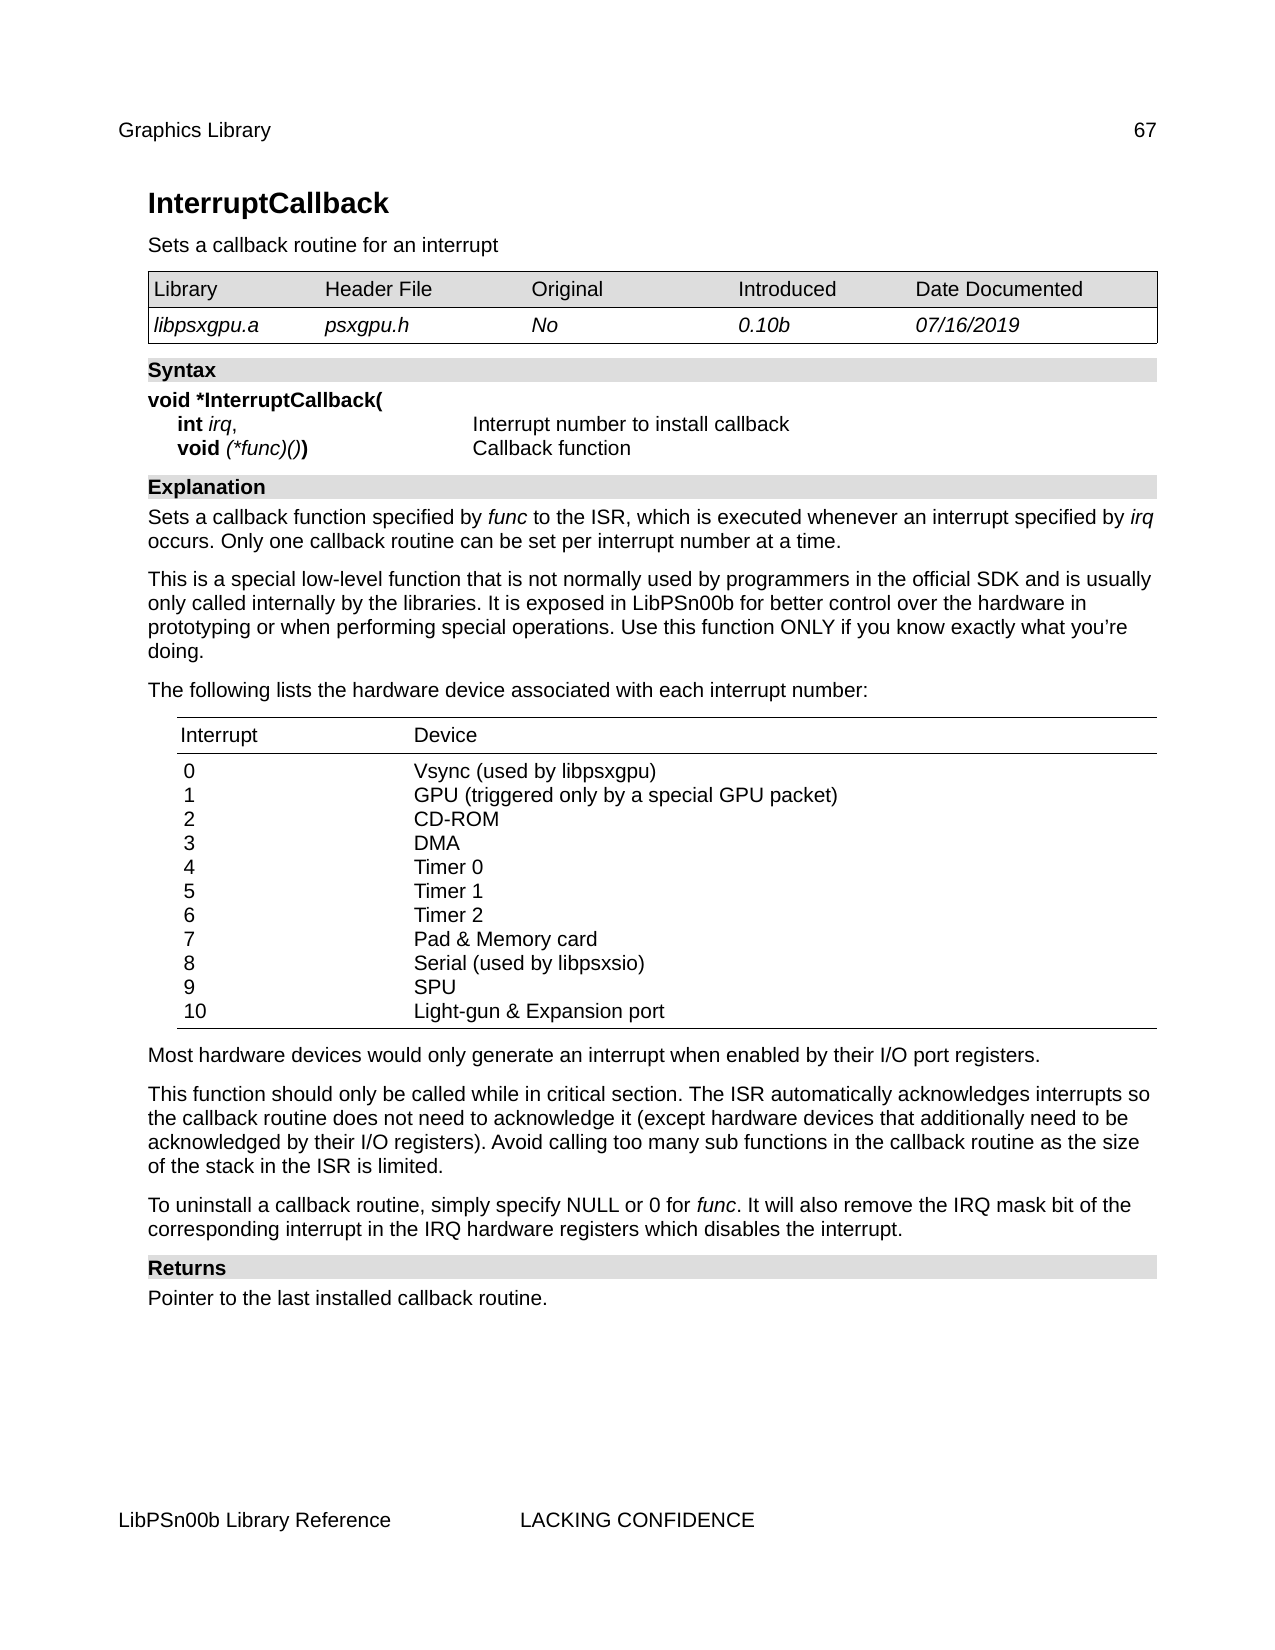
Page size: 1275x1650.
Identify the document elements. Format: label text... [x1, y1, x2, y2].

text Library Header File Original Introduced Date Documented [149, 272, 1157, 307]
text 1 GPU (triggered only by a special GPU packet) [177, 777, 1157, 801]
text Most hardware devices would only generate an interrupt when enabled by their I/O port registers. [148, 1043, 1157, 1067]
subtitle Explanation [148, 475, 1157, 499]
text 10 Light-gun & Expansion port [177, 992, 1157, 1028]
text libpsxgpu.a psxgpu.h No 0.10b 07/16/2019 [149, 308, 1157, 343]
text 4 Timer 0 [177, 848, 1157, 872]
text 6 Timer 2 [177, 896, 1157, 920]
text Sets a callback routine for an interrupt [148, 232, 1157, 256]
text To uninstall a callback routine, simply specify NULL or 0 for func. It will also remove the IRQ mask bit of the corresponding interrupt in the IRQ hardware registers which disables the interrupt. [148, 1193, 1157, 1241]
text The following lists the hardware device associated with each interrupt number: [148, 678, 1157, 702]
text This is a special low-level function that is not normally used by programmers in the official SDK and is usually only called internally by the libraries. It is exposed in LibPSn00b for better control over the hardware in prototyping or when performing special operations. Use this function ONLY if you know exactly what you’re doing. [148, 567, 1157, 663]
text Sets a callback function specified by func to the ISR, which is executed whenever an interrupt specified by irq occurs. Only one callback routine can be set per interrupt number at a time. [148, 504, 1157, 552]
text 2 CD-ROM [177, 801, 1157, 824]
text 5 Timer 1 [177, 872, 1157, 896]
text 0 Vsync (used by libpsxgpu) [177, 754, 1157, 777]
text This function should only be called while in critical section. The ISR automatically acknowledges interrupts so the callback routine does not need to acknowledge it (except hardware devices that additionally need to be acknowledged by their I/O registers). Avoid calling too many sub functions in the callback routine as the size of the stack in the ISR is limited. [148, 1082, 1157, 1178]
subtitle Returns [148, 1255, 1157, 1279]
text 7 Pad & Memory card [177, 920, 1157, 944]
text int irq, Interrupt number to install callback [148, 412, 1157, 436]
text Pointer to the last installed callback routine. [148, 1285, 1157, 1309]
text void (*func)()) Callback function [148, 436, 1157, 460]
text 8 Serial (used by libpsxsio) [177, 944, 1157, 968]
text Interrupt Device [177, 718, 1157, 747]
text 9 SPU [177, 968, 1157, 992]
subtitle InterruptCallback [148, 186, 1157, 220]
text 3 DMA [177, 824, 1157, 848]
subtitle Syntax [148, 358, 1157, 382]
text void *InterruptCallback( [148, 388, 1157, 412]
